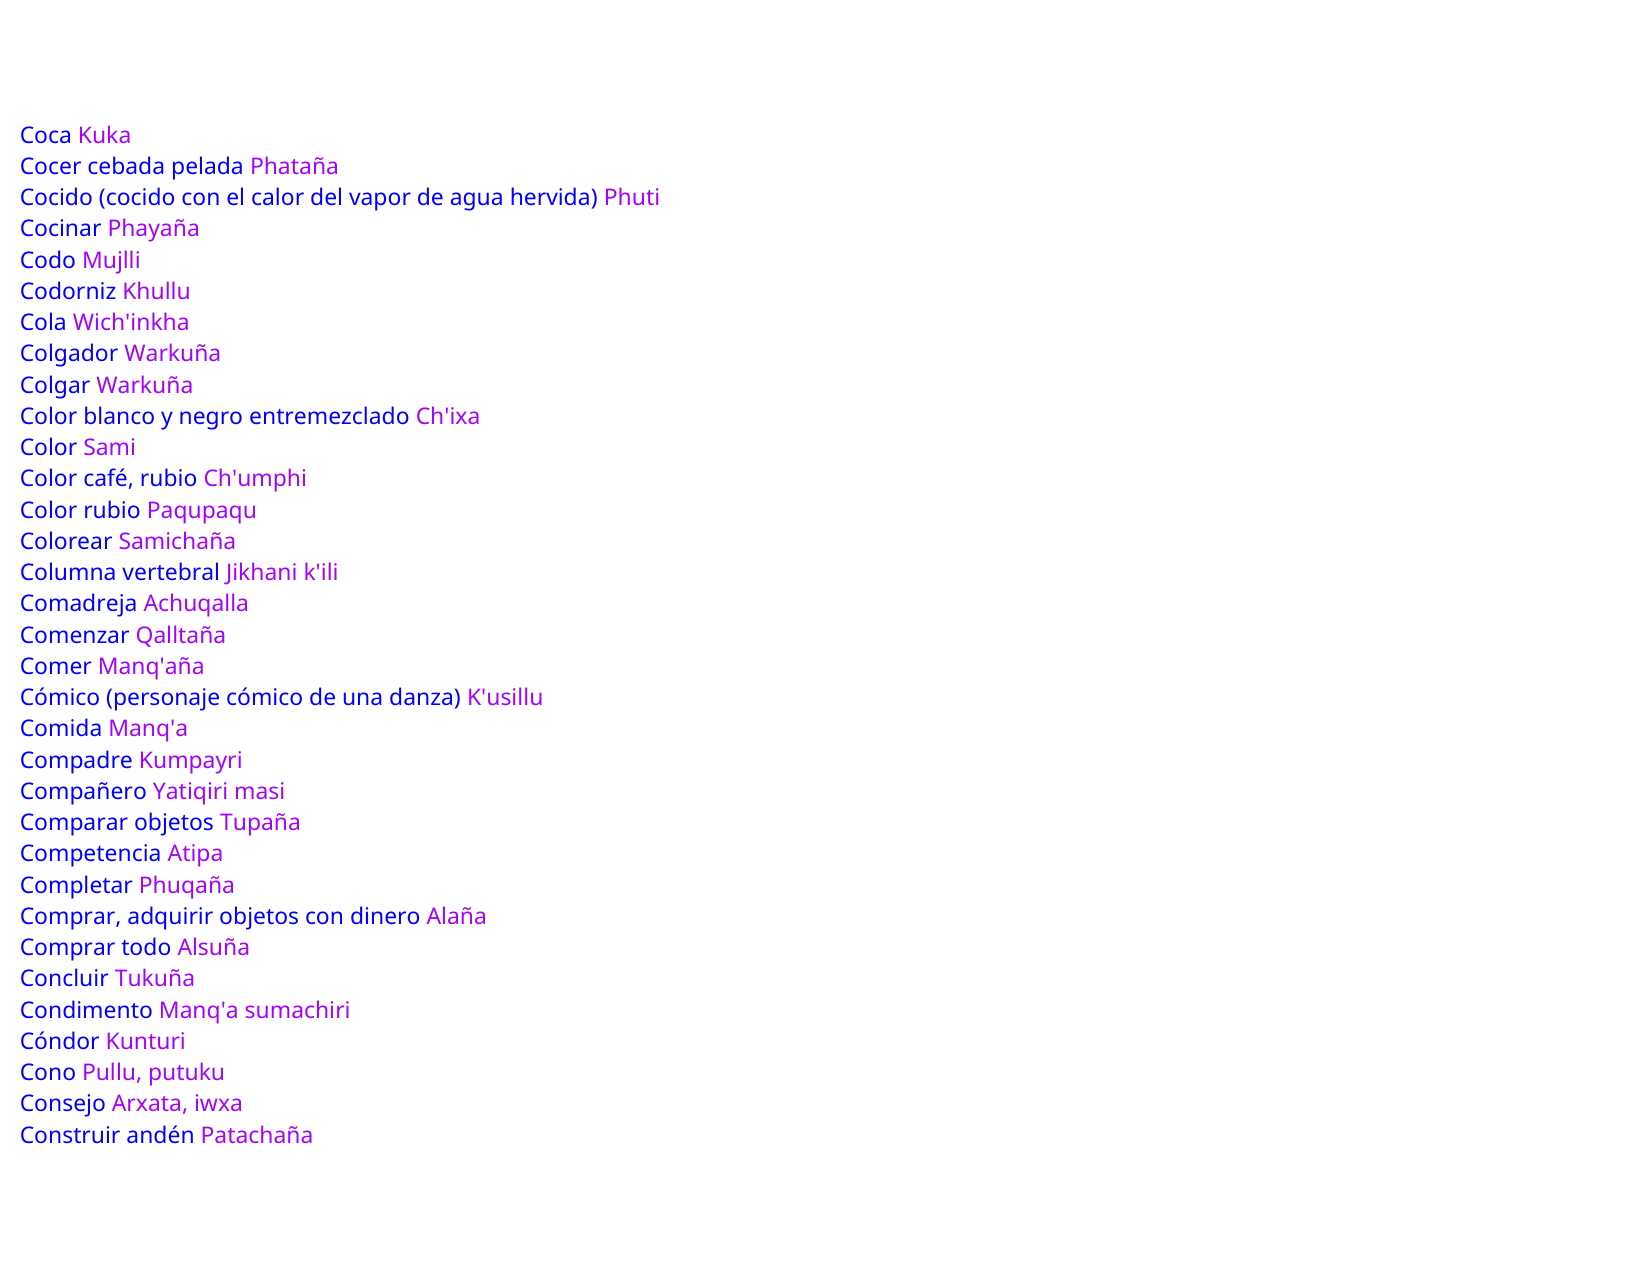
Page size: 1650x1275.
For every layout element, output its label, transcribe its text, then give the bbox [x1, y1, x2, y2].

text Codorniz Khullu [19, 275, 1616, 306]
text Cola Wich'inkha [19, 306, 1616, 337]
text Comenzar Qalltaña [19, 618, 1616, 650]
text Cóndor Kunturi [19, 1025, 1616, 1056]
text Cocido (cocido con el calor del vapor de agua hervida) Phuti [19, 181, 1616, 212]
text Comer Manq'aña [19, 650, 1616, 681]
text Colgar Warkuña [19, 368, 1616, 400]
text Cómico (personaje cómico de una danza) K'usillu [19, 681, 1616, 712]
text Comprar todo Alsuña [19, 931, 1616, 962]
text Color blanco y negro entremezclado Ch'ixa [19, 400, 1616, 431]
text Concluir Tukuña [19, 962, 1616, 993]
text Color rubio Paqupaqu [19, 493, 1616, 525]
text Compadre Kumpayri [19, 743, 1616, 775]
text Comida Manq'a [19, 712, 1616, 743]
text Codo Mujlli [19, 243, 1616, 275]
text Color Sami [19, 431, 1616, 462]
text Condimento Manq'a sumachiri [19, 993, 1616, 1025]
text Cocinar Phayaña [19, 212, 1616, 243]
text Completar Phuqaña [19, 868, 1616, 900]
text Construir andén Patachaña [19, 1118, 1616, 1150]
text Competencia Atipa [19, 837, 1616, 868]
text Coca Kuka [19, 118, 1616, 150]
text Consejo Arxata, iwxa [19, 1087, 1616, 1118]
text Colorear Samichaña [19, 525, 1616, 556]
text Compañero Yatiqiri masi [19, 775, 1616, 806]
text Colgador Warkuña [19, 337, 1616, 368]
text Color café, rubio Ch'umphi [19, 462, 1616, 493]
text Comparar objetos Tupaña [19, 806, 1616, 837]
text Comadreja Achuqalla [19, 587, 1616, 618]
text Columna vertebral Jikhani k'ili [19, 556, 1616, 587]
text Comprar, adquirir objetos con dinero Alaña [19, 900, 1616, 931]
text Cono Pullu, putuku [19, 1056, 1616, 1087]
text Cocer cebada pelada Phataña [19, 150, 1616, 181]
